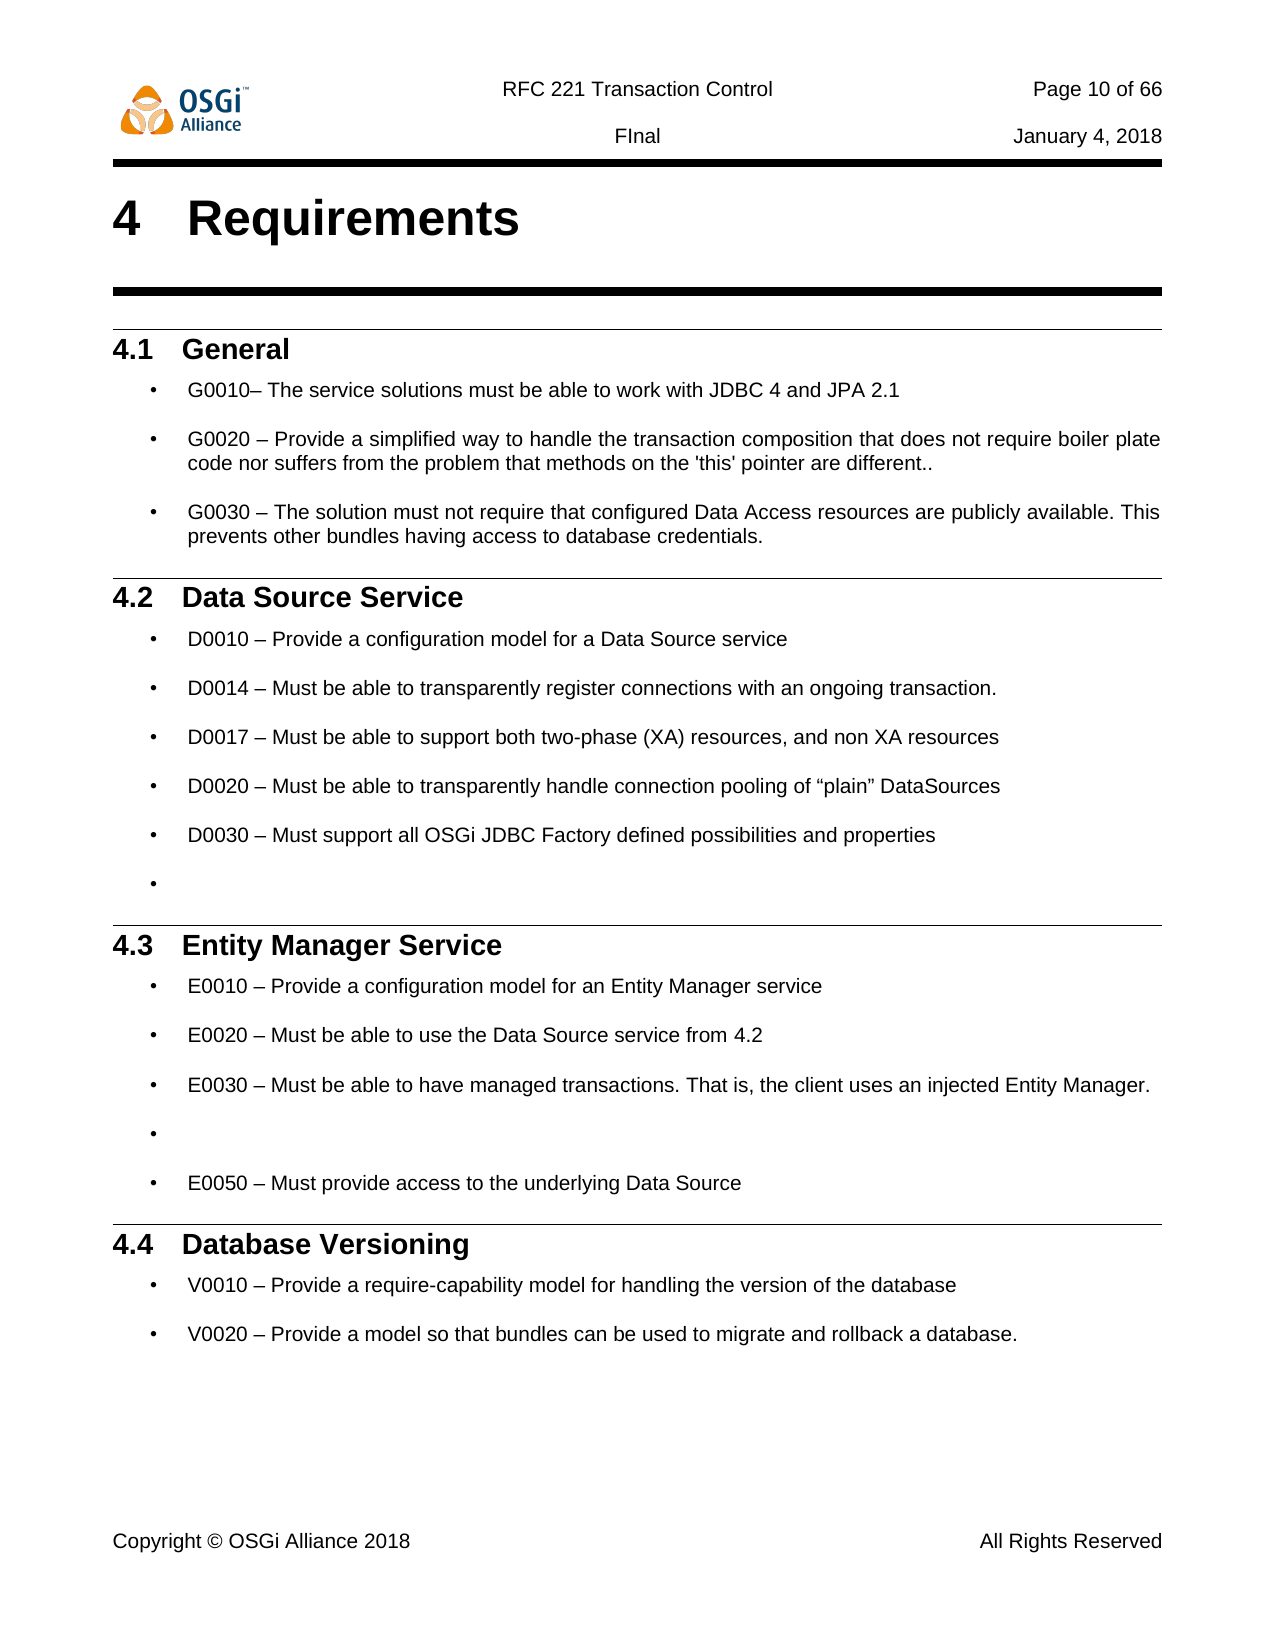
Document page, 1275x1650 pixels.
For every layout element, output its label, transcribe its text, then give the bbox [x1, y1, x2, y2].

list D0017 – Must be able to support both two-phase (XA) resources, and non XA resources [150, 725, 1162, 749]
subtitle Requirements [112, 160, 1162, 296]
list D0014 – Must be able to transparently register connections with an ongoing transaction. [150, 676, 1162, 700]
list G0020 – Provide a simplified way to handle the transaction composition that does not require boiler plate code nor suffers from the problem that methods on the 'this' pointer are different.. [150, 427, 1162, 475]
subtitle Entity Manager Service [112, 926, 1162, 962]
subtitle Database Versioning [112, 1225, 1162, 1260]
list D0030 – Must support all OSGi JDBC Factory defined possibilities and properties [150, 823, 1162, 847]
list G0030 – The solution must not require that configured Data Access resources are publicly available. This prevents other bundles having access to database credentials. [150, 500, 1162, 548]
list E0010 – Provide a configuration model for an Entity Manager service [150, 974, 1162, 998]
subtitle General [112, 330, 1162, 366]
list D0020 – Must be able to transparently handle connection pooling of “plain” DataSources [150, 774, 1162, 798]
list E0020 – Must be able to use the Data Source service from 4.2 [150, 1023, 1162, 1047]
list G0010– The service solutions must be able to work with JDBC 4 and JPA 2.1 [150, 378, 1162, 402]
picture [113, 78, 257, 142]
subtitle Data Source Service [112, 579, 1162, 614]
list V0020 – Provide a model so that bundles can be used to migrate and rollback a database. [150, 1322, 1162, 1346]
list E0050 – Must provide access to the underlying Data Source [150, 1171, 1162, 1194]
list V0010 – Provide a require-capability model for handling the version of the database [150, 1273, 1162, 1297]
list E0030 – Must be able to have managed transactions. That is, the client uses an injected Entity Manager. [150, 1072, 1162, 1096]
list D0010 – Provide a configuration model for a Data Source service [150, 627, 1162, 651]
